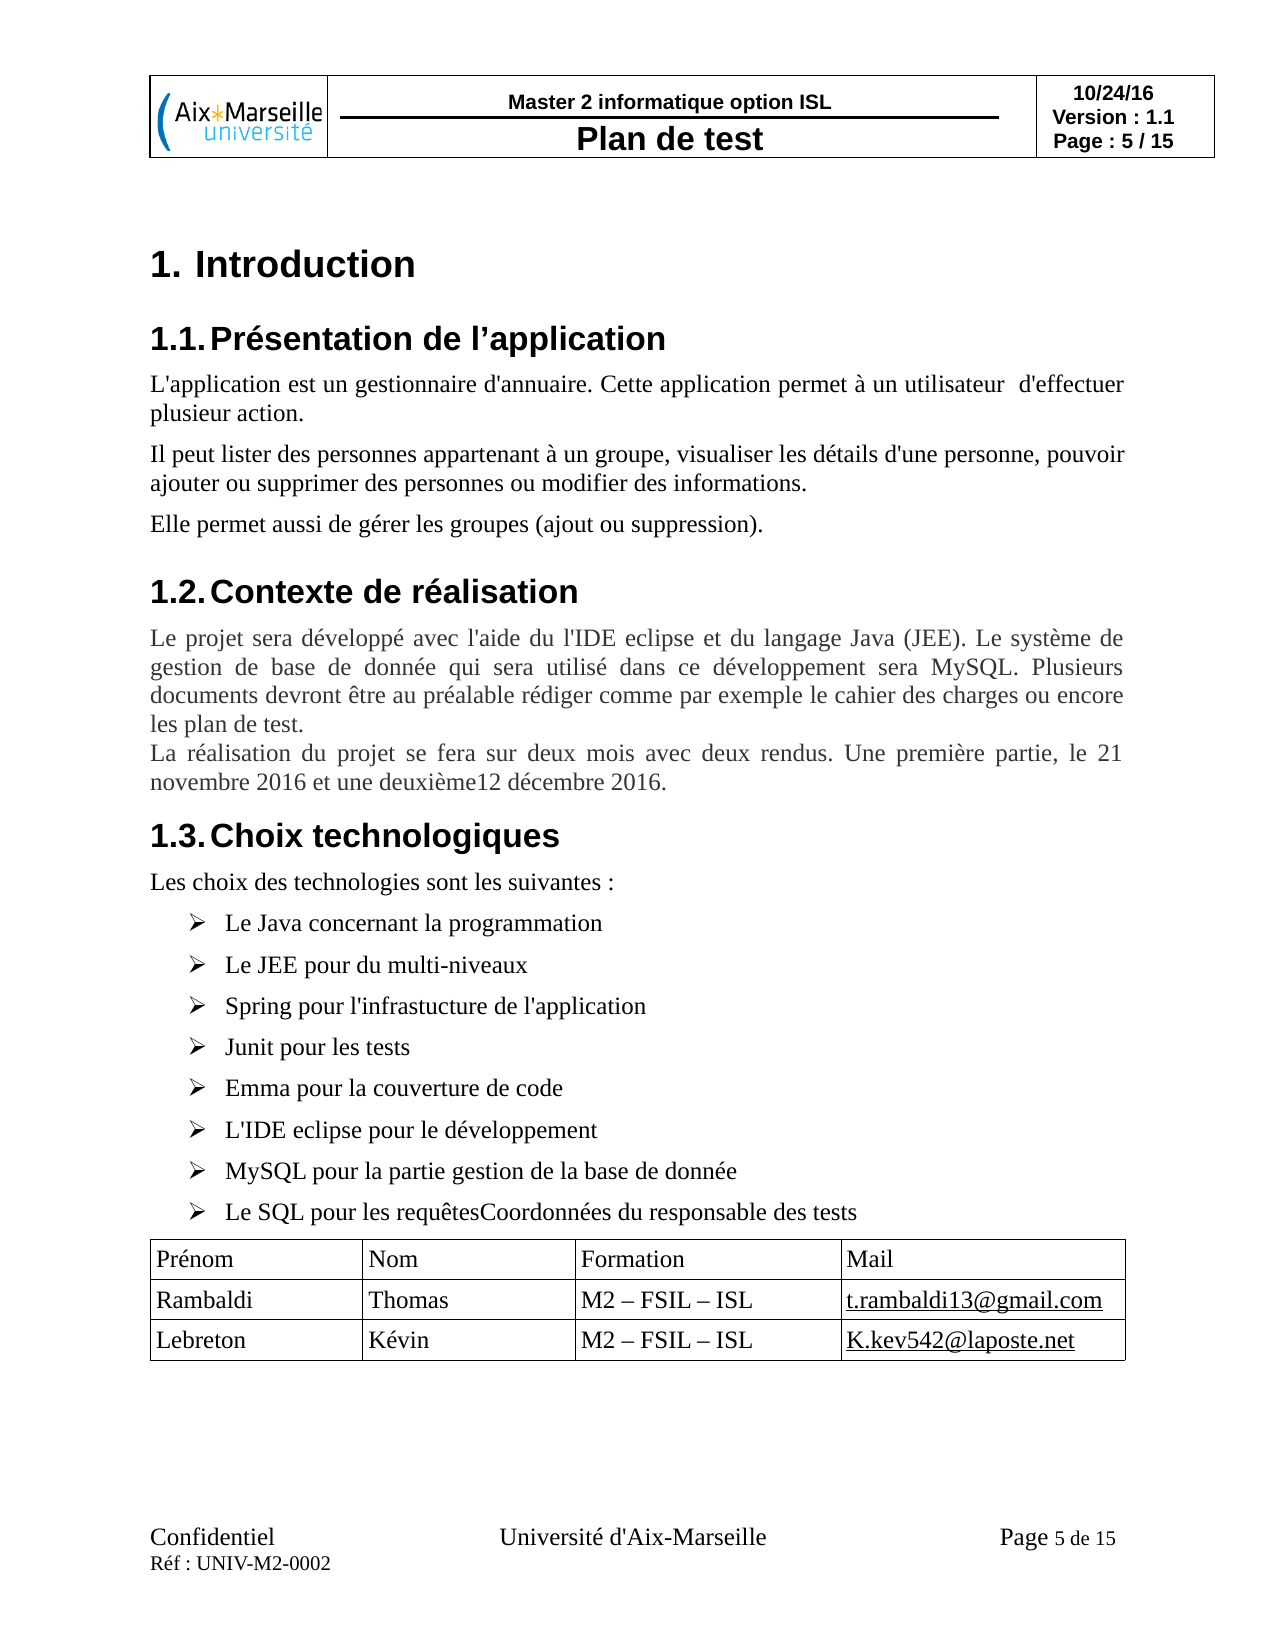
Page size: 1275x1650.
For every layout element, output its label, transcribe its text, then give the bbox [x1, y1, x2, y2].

text Il peut lister des personnes appartenant à un groupe, visualiser les détails d'une personne, pouvoir ajouter ou supprimer des personnes ou modifier des informations. [150, 439, 1125, 497]
list Spring pour l'infrastucture de l'application [187, 991, 1125, 1020]
table_cell Kévin [363, 1320, 575, 1359]
list Le Java concernant la programmation [187, 908, 1125, 937]
list L'IDE eclipse pour le développement [187, 1115, 1125, 1143]
list Emma pour la couverture de code [187, 1073, 1125, 1102]
table_header Prénom [151, 1240, 362, 1279]
text Les choix des technologies sont les suivantes : [150, 867, 1125, 896]
list Le SQL pour les requêtesCoordonnées du responsable des tests [187, 1197, 1125, 1226]
list Le JEE pour du multi-niveaux [187, 950, 1125, 978]
table_cell t.rambaldi13@gmail.com [842, 1280, 1125, 1319]
text La réalisation du projet se fera sur deux mois avec deux rendus. Une première partie, le 21 novembre 2016 et une deuxième12 décembre 2016. [150, 738, 1125, 795]
table_cell M2 – FSIL – ISL [576, 1280, 841, 1319]
table_cell M2 – FSIL – ISL [576, 1320, 841, 1359]
subtitle Introduction [150, 241, 1125, 285]
table_cell K.kev542@laposte.net [842, 1320, 1125, 1359]
table_cell Thomas [363, 1280, 575, 1319]
list Junit pour les tests [187, 1032, 1125, 1061]
table_header Formation [576, 1240, 841, 1279]
subtitle Présentation de l’application [150, 318, 1125, 357]
table_header Mail [842, 1240, 1125, 1279]
subtitle Contexte de réalisation [150, 572, 1125, 610]
table_cell Lebreton [151, 1320, 362, 1359]
picture [157, 93, 322, 151]
table_header Nom [363, 1240, 575, 1279]
subtitle Choix technologiques [150, 816, 1125, 855]
table_cell Rambaldi [151, 1280, 362, 1319]
list MySQL pour la partie gestion de la base de donnée [187, 1156, 1125, 1185]
text Le projet sera développé avec l'aide du l'IDE eclipse et du langage Java (JEE). Le système de gestion de base de donnée qui sera utilisé dans ce développement sera MySQL. Plusieurs documents devront être au préalable rédiger comme par exemple le cahier des charges ou encore les plan de test. [150, 623, 1125, 738]
text Elle permet aussi de gérer les groupes (ajout ou suppression). [150, 509, 1125, 538]
text L'application est un gestionnaire d'annuaire. Cette application permet à un utilisateur d'effectuer plusieur action. [150, 369, 1125, 427]
